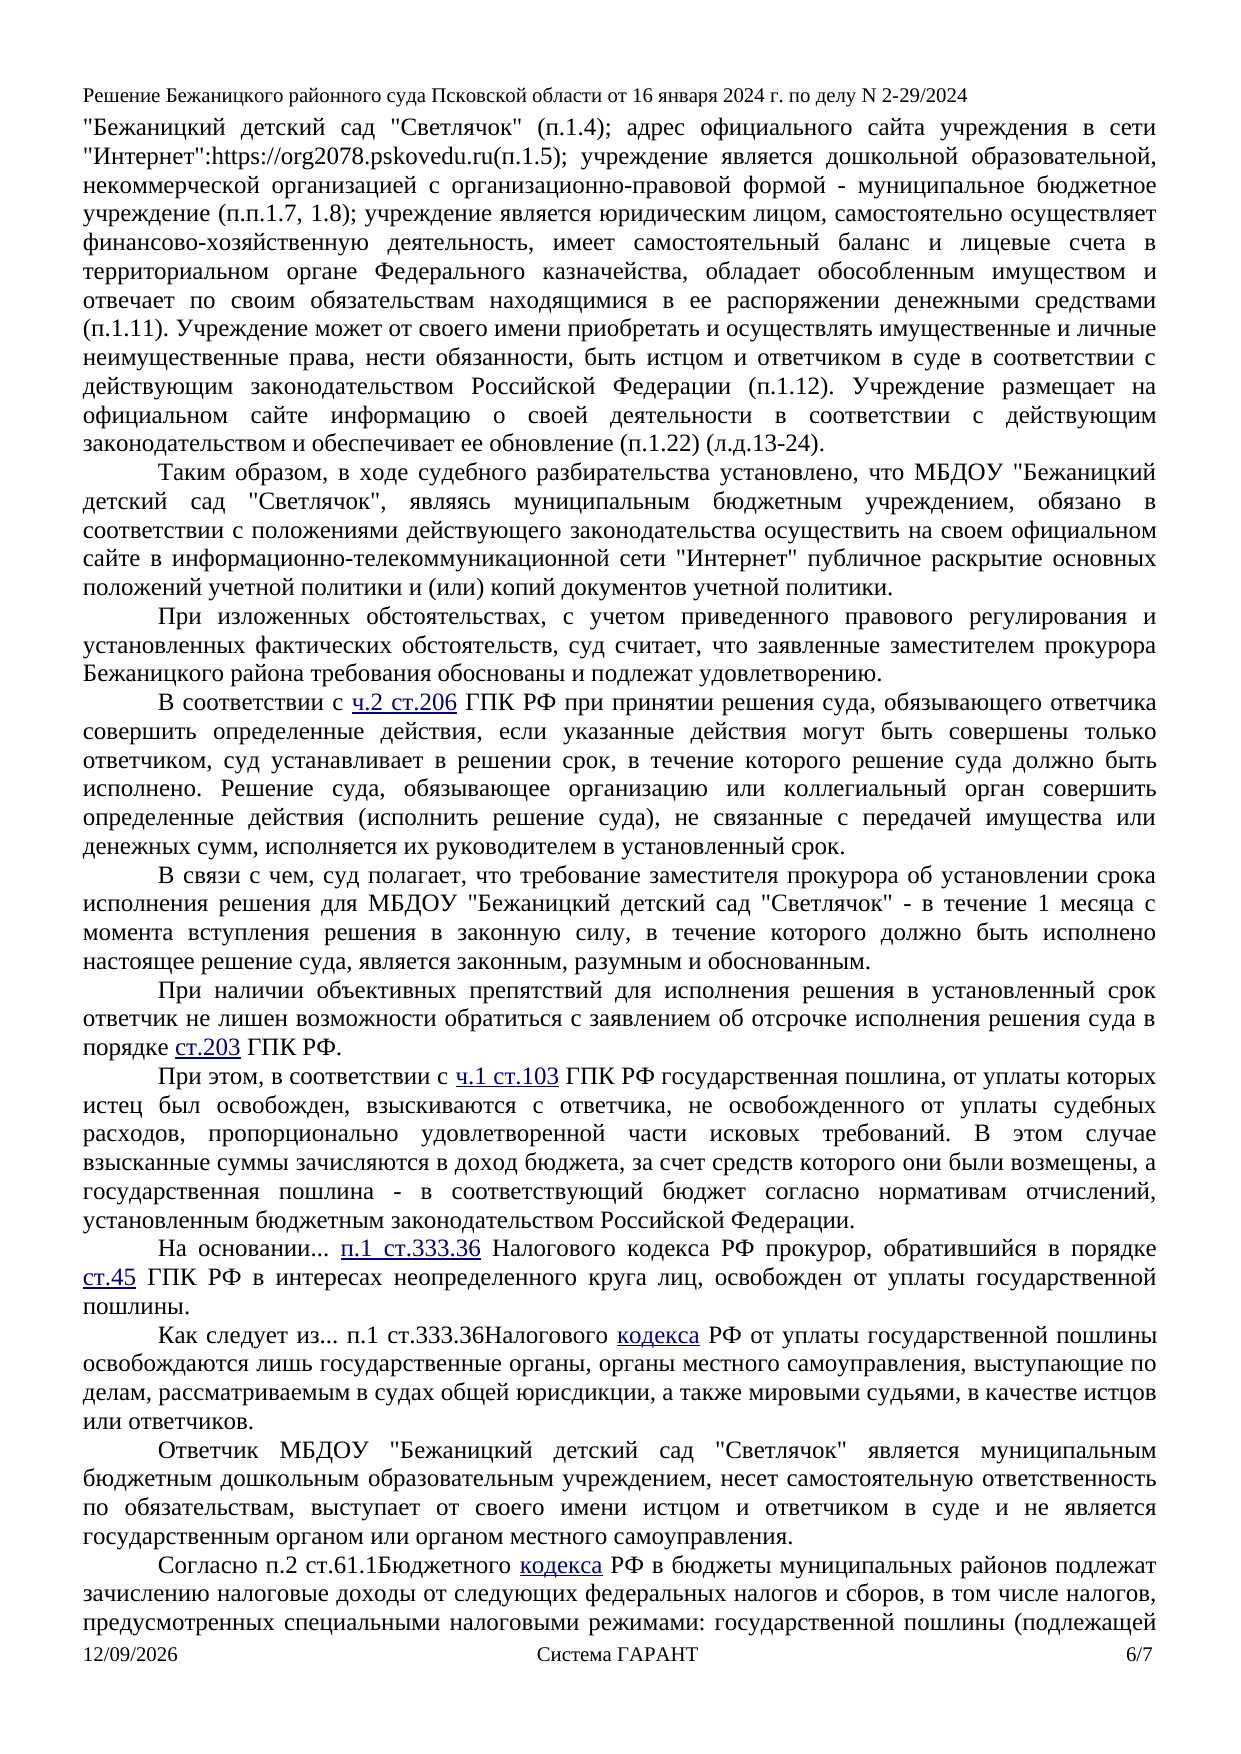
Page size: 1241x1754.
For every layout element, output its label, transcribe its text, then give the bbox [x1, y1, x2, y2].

text При наличии объективных препятствий для исполнения решения в установленный срок ответчик не лишен возможности обратиться с заявлением об отсрочке исполнения решения суда в порядке ст.203 ГПК РФ. [83, 975, 1157, 1061]
text На основании... п.1 ст.333.36 Налогового кодекса РФ прокурор, обратившийся в порядке ст.45 ГПК РФ в интересах неопределенного круга лиц, освобожден от уплаты государственной пошлины. [83, 1233, 1157, 1320]
text Как следует из... п.1 ст.333.36Налогового кодекса РФ от уплаты государственной пошлины освобождаются лишь государственные органы, органы местного самоуправления, выступающие по делам, рассматриваемым в судах общей юрисдикции, а также мировыми судьями, в качестве истцов или ответчиков. [83, 1320, 1157, 1435]
text "Бежаницкий детский сад "Светлячок" (п.1.4); адрес официального сайта учреждения в сети "Интернет":https://org2078.pskovedu.ru(п.1.5); учреждение является дошкольной образовательной, некоммерческой организацией с организационно-правовой формой - муниципальное бюджетное учреждение (п.п.1.7, 1.8); учреждение является юридическим лицом, самостоятельно осуществляет финансово-хозяйственную деятельность, имеет самостоятельный баланс и лицевые счета в территориальном органе Федерального казначейства, обладает обособленным имуществом и отвечает по своим обязательствам находящимися в ее распоряжении денежными средствами (п.1.11). Учреждение может от своего имени приобретать и осуществлять имущественные и личные неимущественные права, нести обязанности, быть истцом и ответчиком в суде в соответствии с действующим законодательством Российской Федерации (п.1.12). Учреждение размещает на официальном сайте информацию о своей деятельности в соответствии с действующим законодательством и обеспечивает ее обновление (п.1.22) (л.д.13-24). [83, 112, 1157, 457]
text Согласно п.2 ст.61.1Бюджетного кодекса РФ в бюджеты муниципальных районов подлежат зачислению налоговые доходы от следующих федеральных налогов и сборов, в том числе налогов, предусмотренных специальными налоговыми режимами: государственной пошлины (подлежащей [83, 1550, 1157, 1636]
text В соответствии с ч.2 ст.206 ГПК РФ при принятии решения суда, обязывающего ответчика совершить определенные действия, если указанные действия могут быть совершены только ответчиком, суд устанавливает в решении срок, в течение которого решение суда должно быть исполнено. Решение суда, обязывающее организацию или коллегиальный орган совершить определенные действия (исполнить решение суда), не связанные с передачей имущества или денежных сумм, исполняется их руководителем в установленный срок. [83, 687, 1157, 860]
text При изложенных обстоятельствах, с учетом приведенного правового регулирования и установленных фактических обстоятельств, суд считает, что заявленные заместителем прокурора Бежаницкого района требования обоснованы и подлежат удовлетворению. [83, 601, 1157, 687]
text При этом, в соответствии с ч.1 ст.103 ГПК РФ государственная пошлина, от уплаты которых истец был освобожден, взыскиваются с ответчика, не освобожденного от уплаты судебных расходов, пропорционально удовлетворенной части исковых требований. В этом случае взысканные суммы зачисляются в доход бюджета, за счет средств которого они были возмещены, а государственная пошлина - в соответствующий бюджет согласно нормативам отчислений, установленным бюджетным законодательством Российской Федерации. [83, 1061, 1157, 1233]
text Ответчик МБДОУ "Бежаницкий детский сад "Светлячок" является муниципальным бюджетным дошкольным образовательным учреждением, несет самостоятельную ответственность по обязательствам, выступает от своего имени истцом и ответчиком в суде и не является государственным органом или органом местного самоуправления. [83, 1435, 1157, 1550]
text В связи с чем, суд полагает, что требование заместителя прокурора об установлении срока исполнения решения для МБДОУ "Бежаницкий детский сад "Светлячок" - в течение 1 месяца с момента вступления решения в законную силу, в течение которого должно быть исполнено настоящее решение суда, является законным, разумным и обоснованным. [83, 860, 1157, 975]
text Таким образом, в ходе судебного разбирательства установлено, что МБДОУ "Бежаницкий детский сад "Светлячок", являясь муниципальным бюджетным учреждением, обязано в соответствии с положениями действующего законодательства осуществить на своем официальном сайте в информационно-телекоммуникационной сети "Интернет" публичное раскрытие основных положений учетной политики и (или) копий документов учетной политики. [83, 457, 1157, 601]
